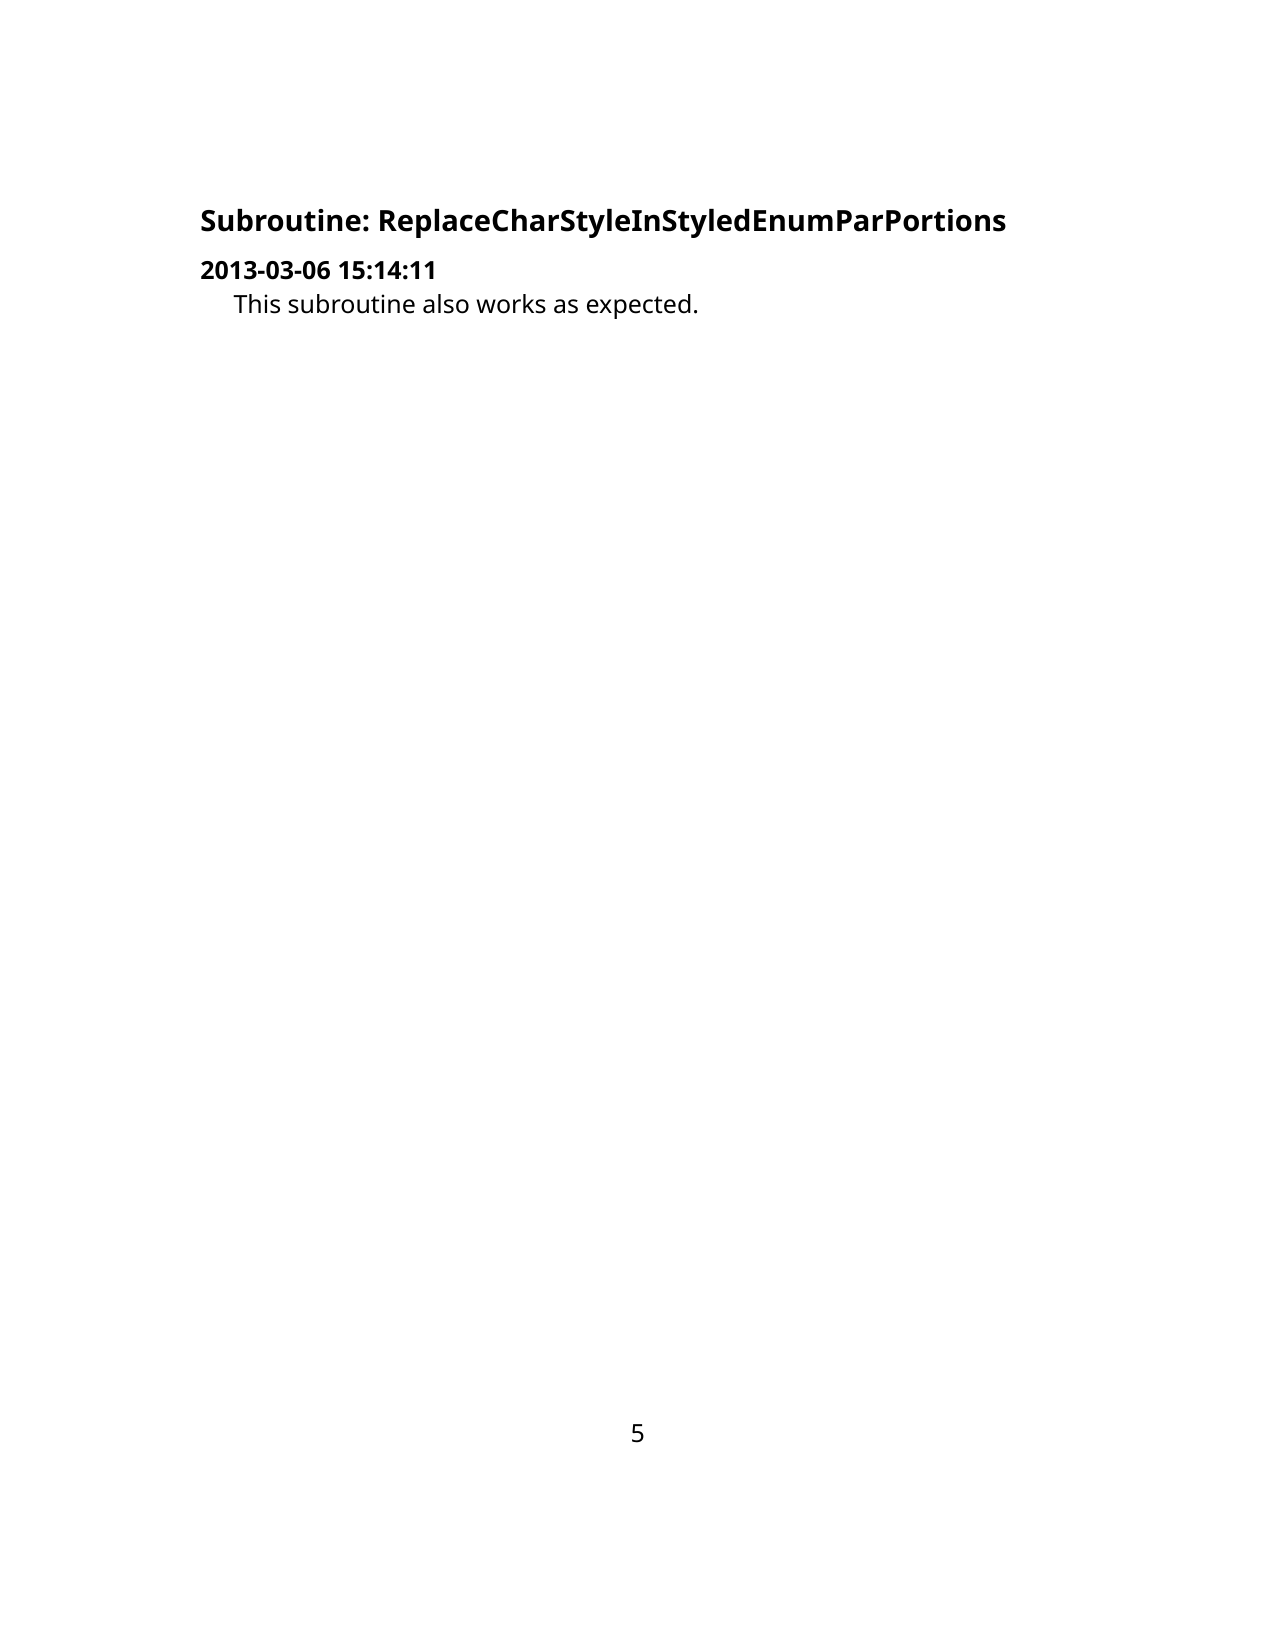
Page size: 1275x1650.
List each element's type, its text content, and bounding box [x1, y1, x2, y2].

subtitle 2013-03-06 15:14:11 [200, 252, 1075, 286]
subtitle Subroutine: ReplaceCharStyleInStyledEnumParPortions [200, 200, 1075, 240]
text This subroutine also works as expected. [200, 286, 1075, 321]
